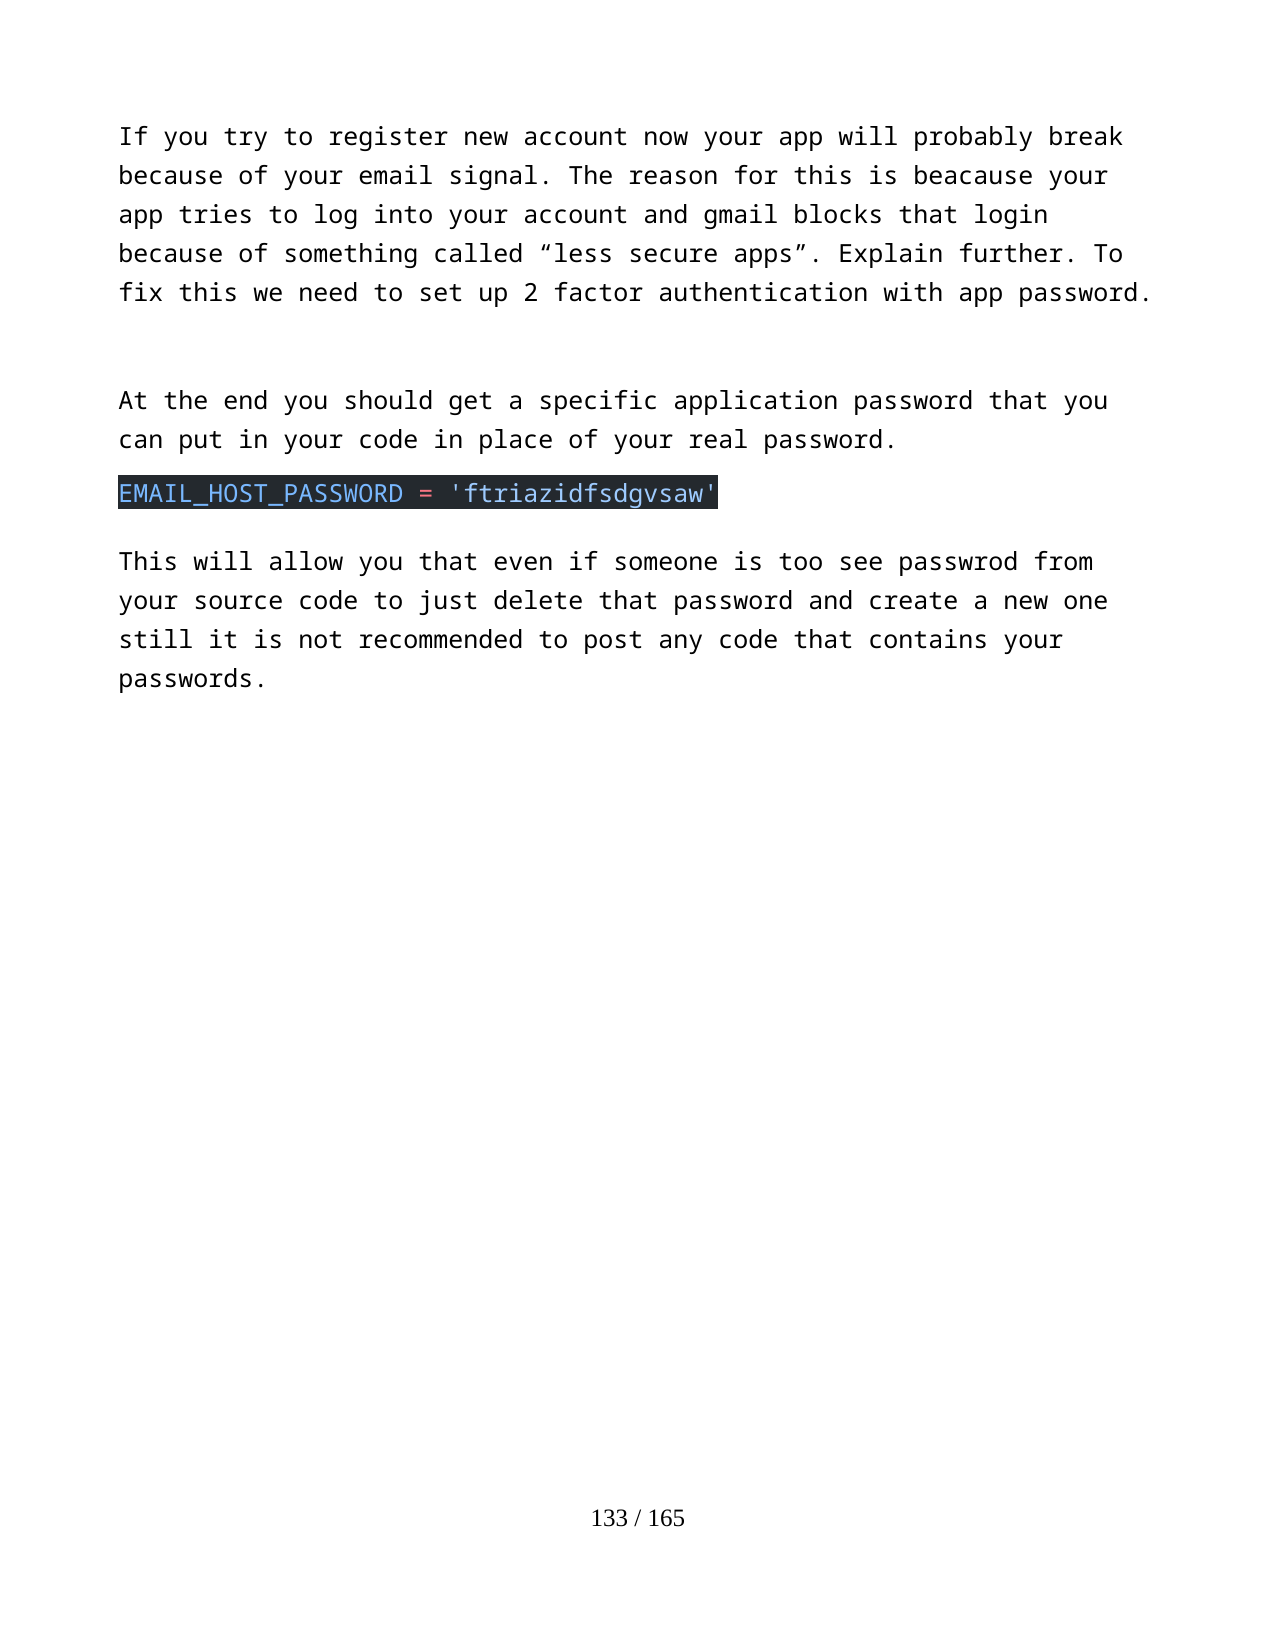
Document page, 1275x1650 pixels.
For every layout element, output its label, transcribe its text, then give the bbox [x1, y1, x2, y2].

text EMAIL_HOST_PASSWORD = 'ftriazidfsdgvsaw' [118, 475, 1157, 509]
text This will allow you that even if someone is too see passwrod from your source code to just delete that password and create a new one still it is not recommended to post any code that contains your passwords. [118, 543, 1157, 695]
text If you try to register new account now your app will probably break because of your email signal. The reason for this is beacause your app tries to log into your account and gmail blocks that login because of something called “less secure apps”. Explain further. To fix this we need to set up 2 factor authentication with app password. [118, 118, 1157, 309]
text At the end you should get a specific application password that you can put in your code in place of your real password. [118, 382, 1157, 456]
